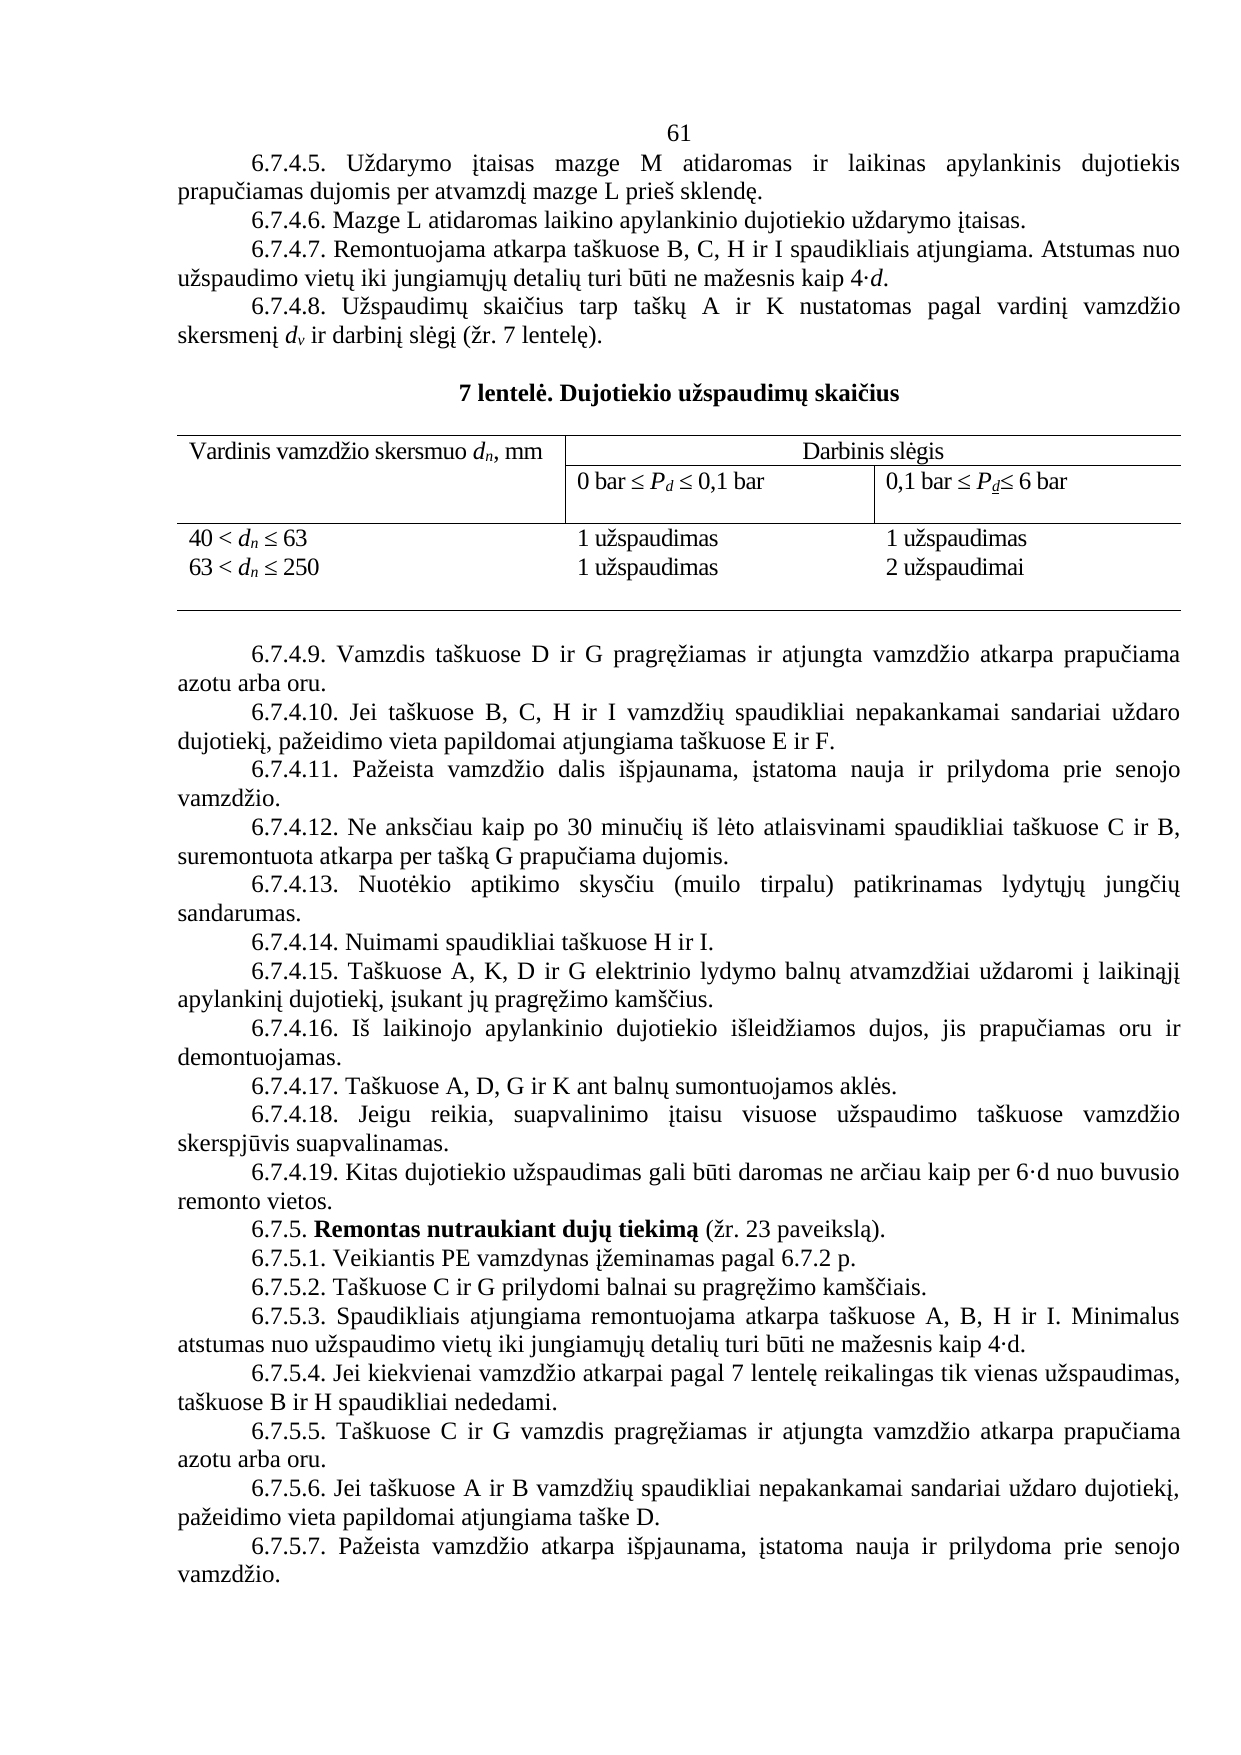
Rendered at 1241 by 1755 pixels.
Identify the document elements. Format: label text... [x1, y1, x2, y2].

text 6.7.5.5. Taškuose C ir G vamzdis pragręžiamas ir atjungta vamzdžio atkarpa prapučiama azotu arba oru. [177, 1416, 1181, 1473]
text 6.7.4.18. Jeigu reikia, suapvalinimo įtaisu visuose užspaudimo taškuose vamzdžio skerspjūvis suapvalinamas. [177, 1099, 1181, 1157]
text 6.7.4.17. Taškuose A, D, G ir K ant balnų sumontuojamos aklės. [177, 1071, 1181, 1099]
table_cell 1 užspaudimas [874, 524, 1181, 552]
table_cell 40 < dn ≤ 63 [177, 524, 566, 552]
table_header Darbinis slėgis [566, 436, 1181, 465]
text 6.7.5.2. Taškuose C ir G prilydomi balnai su pragręžimo kamščiais. [177, 1272, 1181, 1301]
text 6.7.5.6. Jei taškuose A ir B vamzdžių spaudikliai nepakankamai sandariai uždaro dujotiekį, pažeidimo vieta papildomai atjungiama taške D. [177, 1473, 1181, 1531]
table_cell 0 bar ≤ Pd ≤ 0,1 bar [566, 466, 874, 522]
text 6.7.4.15. Taškuose A, K, D ir G elektrinio lydymo balnų atvamzdžiai uždaromi į laikinąjį apylankinį dujotiekį, įsukant jų pragręžimo kamščius. [177, 956, 1181, 1013]
text 6.7.4.10. Jei taškuose B, C, H ir I vamzdžių spaudikliai nepakankamai sandariai uždaro dujotiekį, pažeidimo vieta papildomai atjungiama taškuose E ir F. [177, 697, 1181, 754]
text 6.7.4.19. Kitas dujotiekio užspaudimas gali būti daromas ne arčiau kaip per 6·d nuo buvusio remonto vietos. [177, 1157, 1181, 1214]
table_header Vardinis vamzdžio skersmuo dn, mm [177, 436, 565, 522]
text 6.7.4.13. Nuotėkio aptikimo skysčiu (muilo tirpalu) patikrinamas lydytųjų jungčių sandarumas. [177, 869, 1181, 927]
table_cell [874, 581, 1181, 610]
text 6.7.4.14. Nuimami spaudikliai taškuose H ir I. [177, 927, 1181, 956]
table_cell 63 < dn ≤ 250 [177, 552, 566, 581]
text 6.7.4.8. Užspaudimų skaičius tarp taškų A ir K nustatomas pagal vardinį vamzdžio skersmenį dv ir darbinį slėgį (žr. 7 lentelę). [177, 291, 1181, 349]
text 6.7.5.3. Spaudikliais atjungiama remontuojama atkarpa taškuose A, B, H ir I. Minimalus atstumas nuo užspaudimo vietų iki jungiamųjų detalių turi būti ne mažesnis kaip 4·d. [177, 1301, 1181, 1358]
text 6.7.5. Remontas nutraukiant dujų tiekimą (žr. 23 paveikslą). [177, 1214, 1181, 1243]
text 6.7.4.9. Vamzdis taškuose D ir G pragręžiamas ir atjungta vamzdžio atkarpa prapučiama azotu arba oru. [177, 639, 1181, 697]
text 7 lentelė. Dujotiekio užspaudimų skaičius [177, 378, 1181, 406]
table_cell 1 užspaudimas [566, 524, 874, 552]
text 6.7.4.5. Uždarymo įtaisas mazge M atidaromas ir laikinas apylankinis dujotiekis prapučiamas dujomis per atvamzdį mazge L prieš sklendę. [177, 148, 1181, 205]
text 6.7.5.1. Veikiantis PE vamzdynas įžeminamas pagal 6.7.2 p. [177, 1243, 1181, 1272]
text 6.7.4.6. Mazge L atidaromas laikino apylankinio dujotiekio uždarymo įtaisas. [177, 205, 1181, 234]
text 6.7.4.16. Iš laikinojo apylankinio dujotiekio išleidžiamos dujos, jis prapučiamas oru ir demontuojamas. [177, 1013, 1181, 1071]
text 6.7.4.11. Pažeista vamzdžio dalis išpjaunama, įstatoma nauja ir prilydoma prie senojo vamzdžio. [177, 754, 1181, 812]
text 6.7.4.7. Remontuojama atkarpa taškuose B, C, H ir I spaudikliais atjungiama. Atstumas nuo užspaudimo vietų iki jungiamųjų detalių turi būti ne mažesnis kaip 4·d. [177, 234, 1181, 291]
table_cell 2 užspaudimai [874, 552, 1181, 581]
table_cell 0,1 bar ≤ Pd≤ 6 bar [875, 466, 1181, 522]
table_cell 1 užspaudimas [566, 552, 874, 581]
text 6.7.5.4. Jei kiekvienai vamzdžio atkarpai pagal 7 lentelę reikalingas tik vienas užspaudimas, taškuose B ir H spaudikliai nededami. [177, 1358, 1181, 1416]
text 6.7.5.7. Pažeista vamzdžio atkarpa išpjaunama, įstatoma nauja ir prilydoma prie senojo vamzdžio. [177, 1531, 1181, 1588]
text 6.7.4.12. Ne anksčiau kaip po 30 minučių iš lėto atlaisvinami spaudikliai taškuose C ir B, suremontuota atkarpa per tašką G prapučiama dujomis. [177, 812, 1181, 869]
table_cell [566, 581, 874, 610]
table_cell [177, 581, 566, 610]
